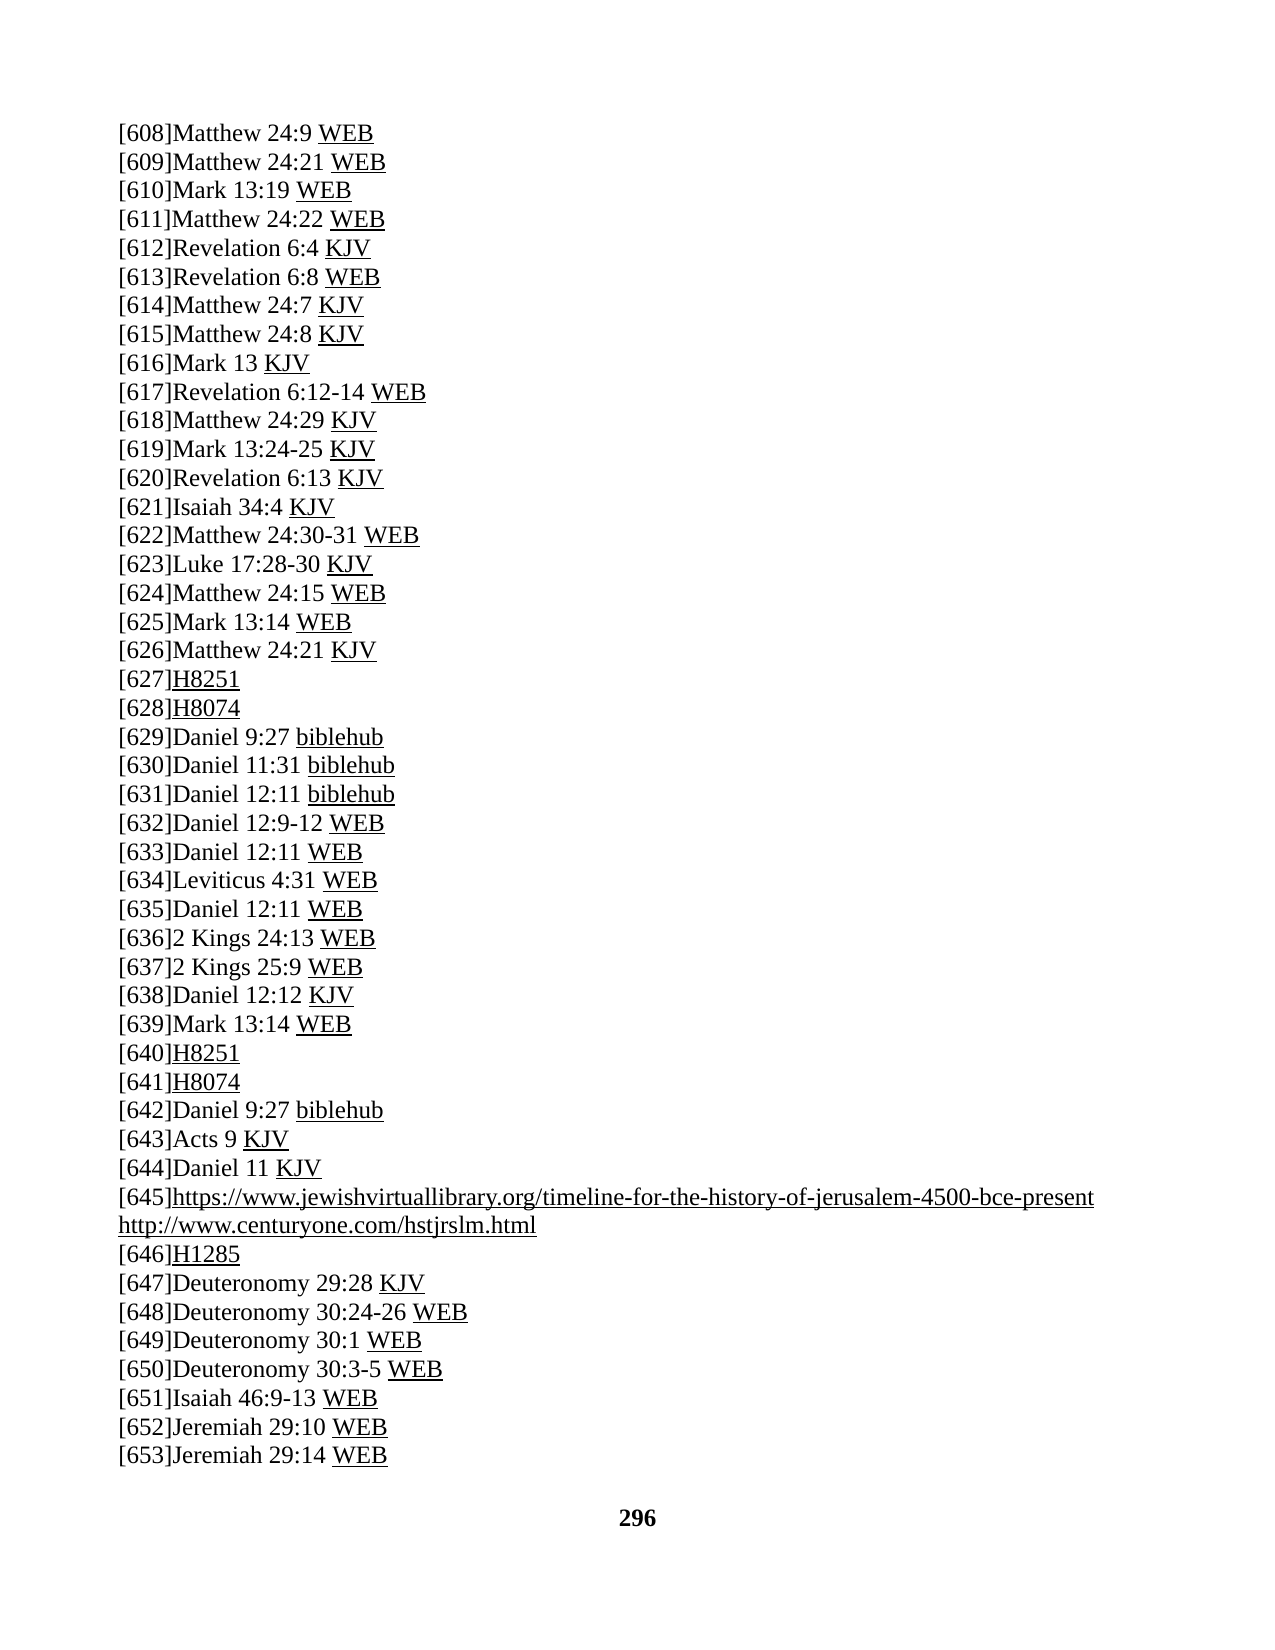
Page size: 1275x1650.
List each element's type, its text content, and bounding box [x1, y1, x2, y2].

text Daniel 9:27 biblehub [118, 722, 1157, 751]
text Matthew 24:21 WEB [118, 147, 1157, 176]
text Acts 9 KJV [118, 1124, 1157, 1153]
text Daniel 12:11 WEB [118, 837, 1157, 866]
text Luke 17:28-30 KJV [118, 549, 1157, 578]
text Deuteronomy 30:1 WEB [118, 1326, 1157, 1354]
text Mark 13:14 WEB [118, 1009, 1157, 1038]
text Jeremiah 29:10 WEB [118, 1412, 1157, 1441]
text H1285 [118, 1239, 1157, 1268]
text Deuteronomy 29:28 KJV [118, 1268, 1157, 1297]
text Daniel 12:11 biblehub [118, 779, 1157, 808]
text Mark 13:14 WEB [118, 607, 1157, 636]
text Mark 13 KJV [118, 348, 1157, 377]
text Matthew 24:8 KJV [118, 319, 1157, 348]
text Daniel 9:27 biblehub [118, 1096, 1157, 1124]
text Revelation 6:8 WEB [118, 262, 1157, 291]
text H8251 [118, 664, 1157, 693]
text http://www.centuryone.com/hstjrslm.html [118, 1211, 1157, 1239]
text Revelation 6:12-14 WEB [118, 377, 1157, 406]
text Revelation 6:13 KJV [118, 463, 1157, 492]
text H8074 [118, 1067, 1157, 1096]
text Matthew 24:7 KJV [118, 291, 1157, 319]
text Revelation 6:4 KJV [118, 233, 1157, 262]
text Matthew 24:29 KJV [118, 406, 1157, 434]
text Matthew 24:22 WEB [118, 204, 1157, 233]
text Leviticus 4:31 WEB [118, 866, 1157, 894]
text Deuteronomy 30:3-5 WEB [118, 1354, 1157, 1383]
text Mark 13:24-25 KJV [118, 434, 1157, 463]
text Matthew 24:30-31 WEB [118, 521, 1157, 549]
text Daniel 12:9-12 WEB [118, 808, 1157, 837]
text Matthew 24:15 WEB [118, 578, 1157, 607]
text Matthew 24:21 KJV [118, 636, 1157, 664]
list 2 Kings 25:9 WEB [118, 952, 1157, 981]
text Daniel 12:12 KJV [118, 981, 1157, 1009]
text https://www.jewishvirtuallibrary.org/timeline-for-the-history-of-jerusalem-4500-bce-present [118, 1182, 1157, 1211]
text Isaiah 46:9-13 WEB [118, 1383, 1157, 1412]
text Daniel 11 KJV [118, 1153, 1157, 1182]
list 2 Kings 24:13 WEB [118, 923, 1157, 952]
text Deuteronomy 30:24-26 WEB [118, 1297, 1157, 1326]
text H8074 [118, 693, 1157, 722]
text Isaiah 34:4 KJV [118, 492, 1157, 521]
text Jeremiah 29:14 WEB [118, 1441, 1157, 1469]
text Daniel 11:31 biblehub [118, 751, 1157, 779]
text Mark 13:19 WEB [118, 176, 1157, 204]
text Matthew 24:9 WEB [118, 118, 1157, 147]
text H8251 [118, 1038, 1157, 1067]
text Daniel 12:11 WEB [118, 894, 1157, 923]
